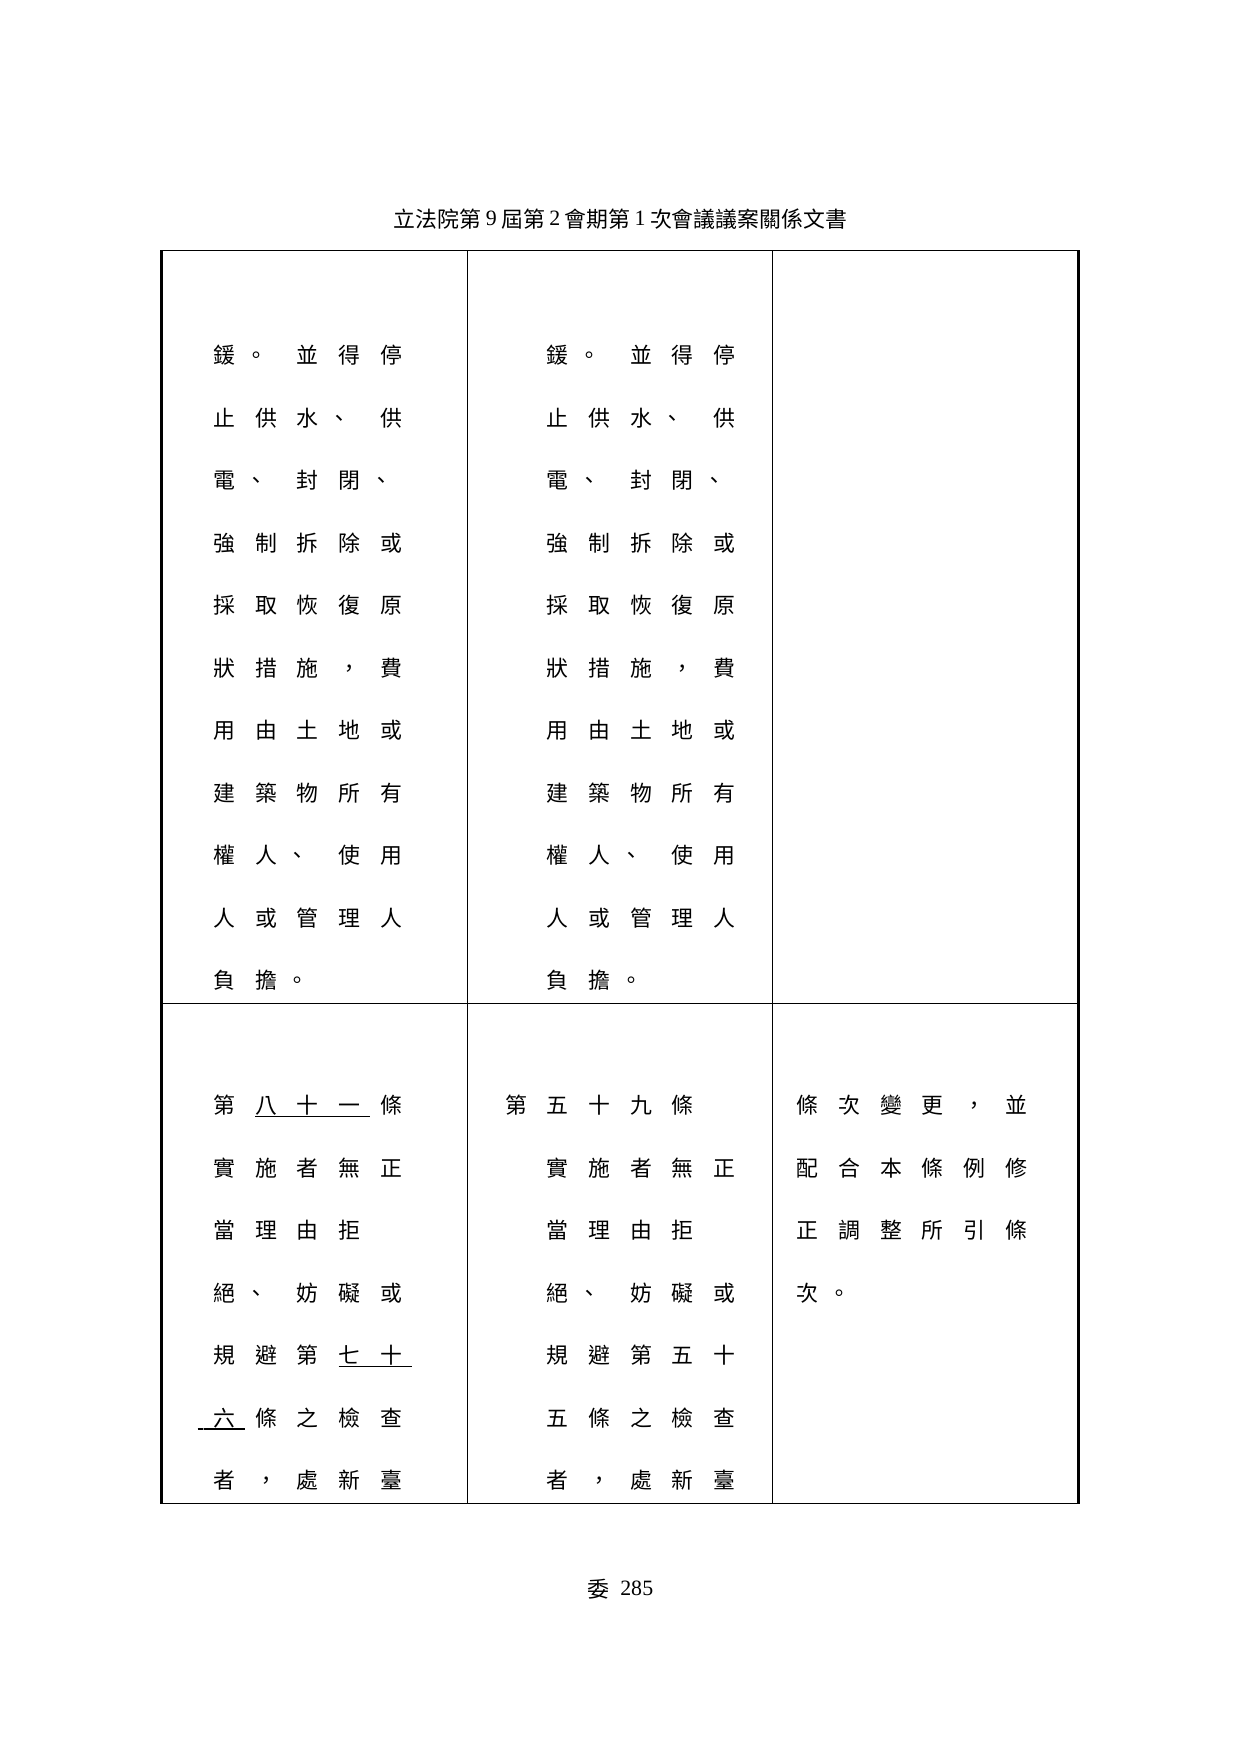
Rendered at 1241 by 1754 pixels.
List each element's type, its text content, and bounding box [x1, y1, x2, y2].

table_cell 鍰。並得停止供水、供電、封閉、強制拆除或採取恢復原狀措施，費用由土地或建築物所有權人、使用人或管理人負擔。 [163, 251, 467, 1003]
table_cell 鍰。並得停止供水、供電、封閉、強制拆除或採取恢復原狀措施，費用由土地或建築物所有權人、使用人或管理人負擔。 [468, 251, 772, 1003]
table_cell 條次變更，並配合本條例修正調整所引條次。 [773, 1004, 1077, 1503]
table_cell [773, 251, 1077, 1003]
table_cell 第八十一條 實施者無正當理由拒絕、妨礙或規避第七十六條之檢查者，處新臺 [163, 1004, 467, 1503]
table_cell 第五十九條 實施者無正當理由拒絕、妨礙或規避第五十五條之檢查者，處新臺 [468, 1004, 772, 1503]
